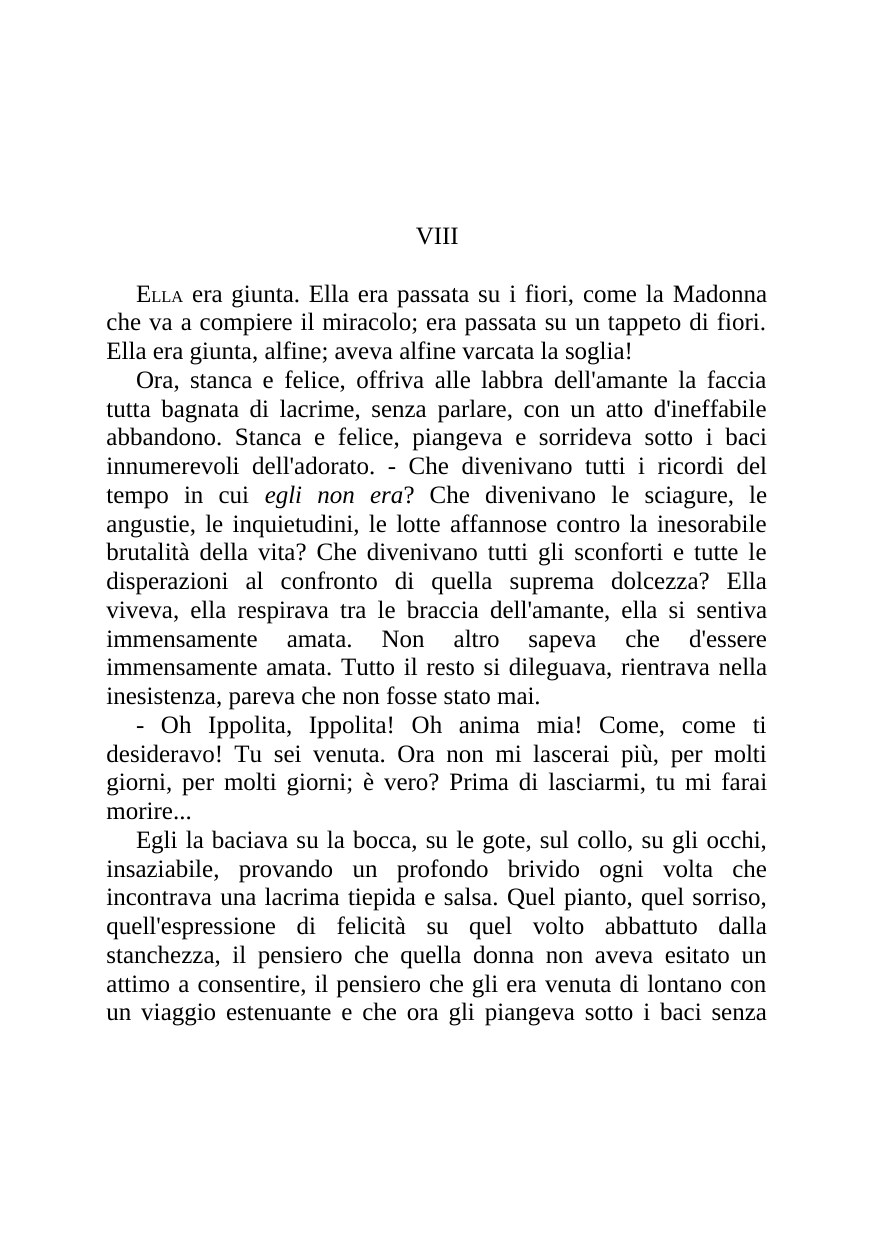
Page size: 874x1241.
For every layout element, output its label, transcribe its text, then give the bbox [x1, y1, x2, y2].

text Ella era giunta. Ella era passata su i fiori, come la Madonna che va a compiere il miracolo; era passata su un tappeto di fiori. Ella era giunta, alfine; aveva alfine varcata la soglia! [106, 279, 768, 365]
text - Oh Ippolita, Ippolita! Oh anima mia! Come, come ti desideravo! Tu sei venuta. Ora non mi lascerai più, per molti giorni, per molti giorni; è vero? Prima di lasciarmi, tu mi farai morire... [106, 710, 768, 825]
text VIII [106, 221, 768, 250]
text Egli la baciava su la bocca, su le gote, sul collo, su gli occhi, insaziabile, provando un profondo brivido ogni volta che incontrava una lacrima tiepida e salsa. Quel pianto, quel sorriso, quell'espressione di felicità su quel volto abbattuto dalla stanchezza, il pensiero che quella donna non aveva esitato un attimo a consentire, il pensiero che gli era venuta di lontano con un viaggio estenuante e che ora gli piangeva sotto i baci senza [106, 825, 768, 1026]
text Ora, stanca e felice, offriva alle labbra dell'amante la faccia tutta bagnata di lacrime, senza parlare, con un atto d'ineffabile abbandono. Stanca e felice, piangeva e sorrideva sotto i baci innumerevoli dell'adorato. - Che divenivano tutti i ricordi del tempo in cui egli non era? Che divenivano le sciagure, le angustie, le inquietudini, le lotte affannose contro la inesorabile brutalità della vita? Che divenivano tutti gli sconforti e tutte le disperazioni al confronto di quella suprema dolcezza? Ella viveva, ella respirava tra le braccia dell'amante, ella si sentiva immensamente amata. Non altro sapeva che d'essere immensamente amata. Tutto il resto si dileguava, rientrava nella inesistenza, pareva che non fosse stato mai. [106, 365, 768, 710]
